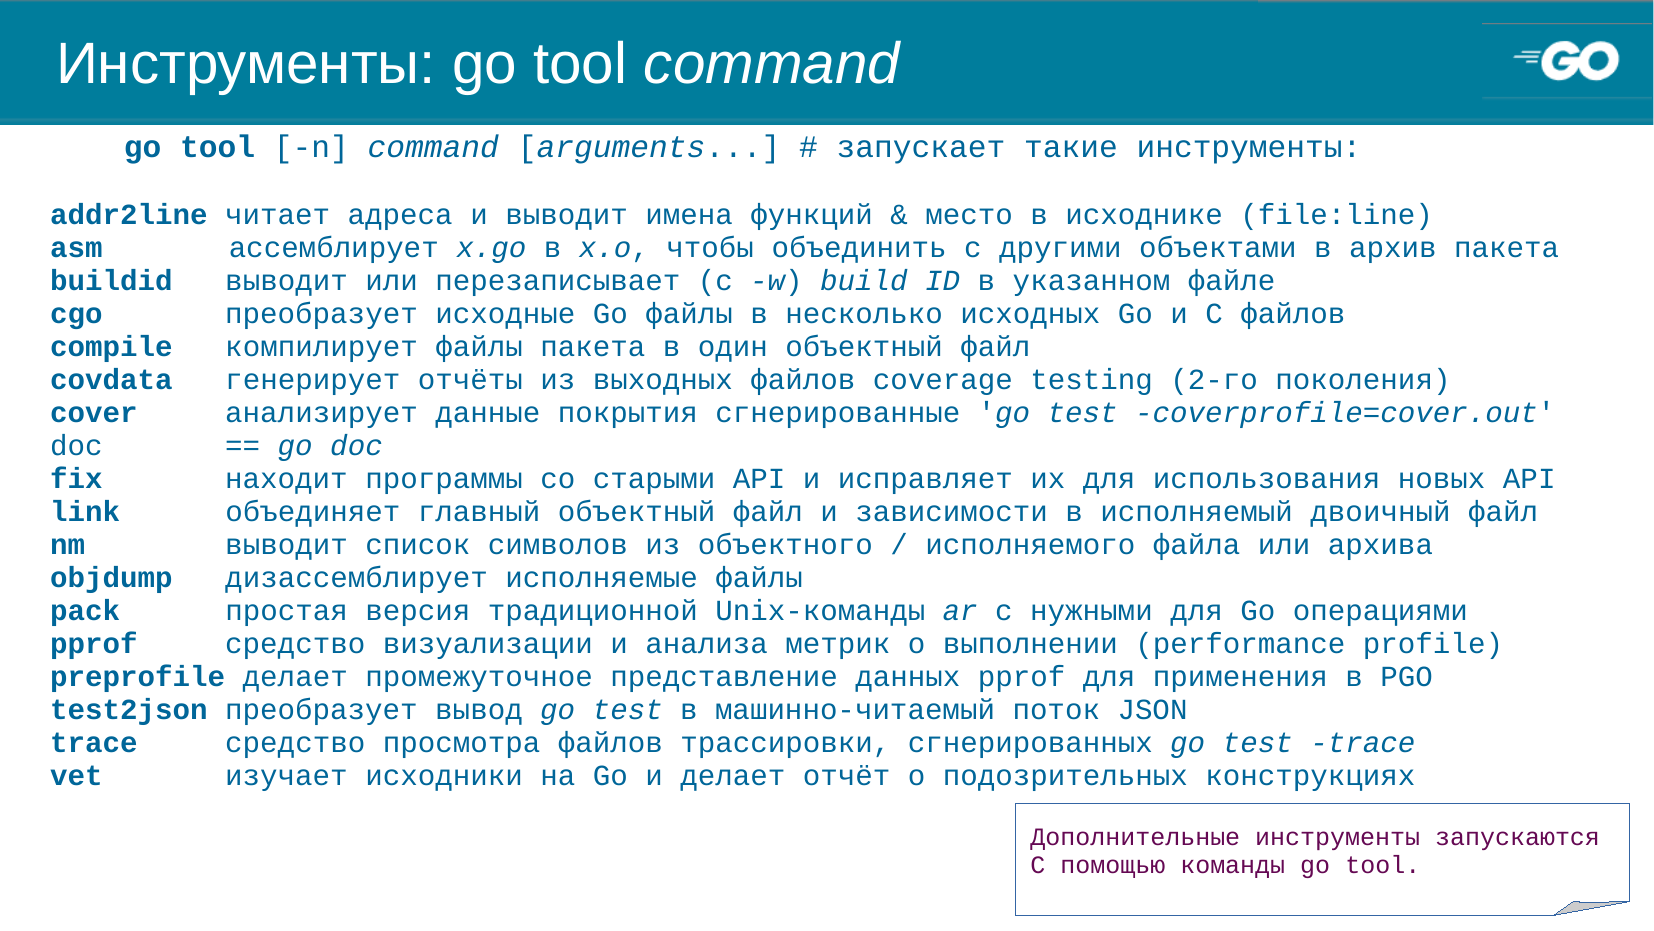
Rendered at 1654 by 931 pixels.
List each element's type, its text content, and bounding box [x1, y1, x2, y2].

text_box go tool [-n] command [arguments...] # запускает такие инструменты: addr2line читает адреса и выводит имена функций & место в исходнике (file:line) asm ассемблирует x.go в x.o, чтобы объединить с другими объектами в архив пакета buildid выводит или перезаписывает (с -w) build ID в указанном файле cgo преобразует исходные Go файлы в несколько исходных Go и C файлов compile компилирует файлы пакета в один объектный файл covdata генерирует отчёты из выходных файлов coverage testing (2-го поколения) cover анализирует данные покрытия сгнерированные 'go test -coverprofile=cover.out' doc == go doc fix находит программы со старыми API и исправляет их для использования новых API link объединяет главный объектный файл и зависимости в исполняемый двоичный файл nm выводит список символов из объектного / исполняемого файла или архива objdump дизассемблирует исполняемые файлы pack простая версия традиционной Unix-команды ar с нужными для Go операциями pprof средство визуализации и анализа метрик о выполнении (performance profile) preprofile делает промежуточное представление данных pprof для применения в PGO test2json преобразует вывод go test в машинно-читаемый поток JSON trace средство просмотра файлов трассировки, сгнерированных go test -trace vet изучает исходники на Go и делает отчёт о подозрительных конструкциях [35, 124, 1619, 898]
text_box Инструменты: go tool command [41, 23, 1495, 104]
text_box Дополнительные инструменты запускаются С помощью команды go tool. [1015, 803, 1630, 916]
picture [1542, 41, 1619, 81]
